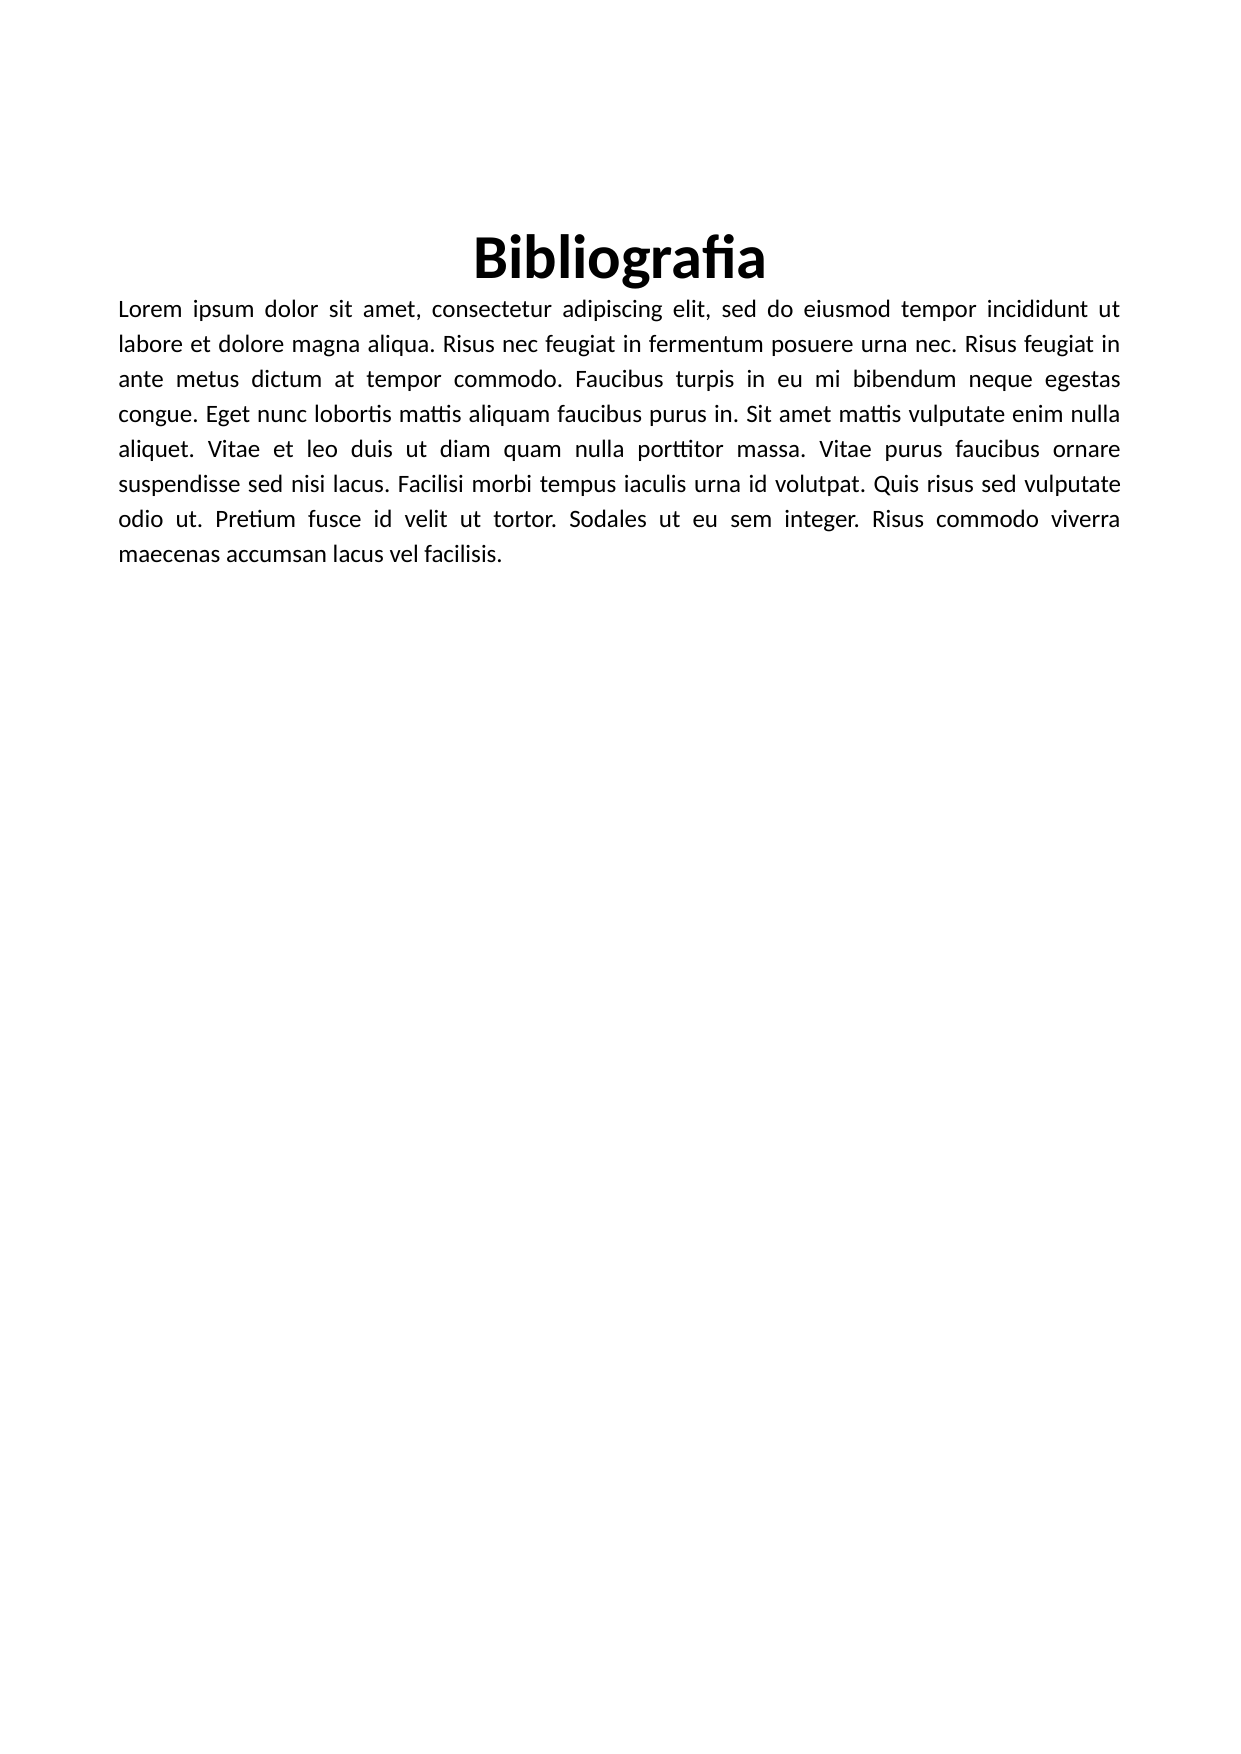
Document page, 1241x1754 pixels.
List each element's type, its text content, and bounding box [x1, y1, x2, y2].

text Bibliografia [118, 217, 1122, 294]
text Lorem ipsum dolor sit amet, consectetur adipiscing elit, sed do eiusmod tempor incididunt ut labore et dolore magna aliqua. Risus nec feugiat in fermentum posuere urna nec. Risus feugiat in ante metus dictum at tempor commodo. Faucibus turpis in eu mi bibendum neque egestas congue. Eget nunc lobortis mattis aliquam faucibus purus in. Sit amet mattis vulputate enim nulla aliquet. Vitae et leo duis ut diam quam nulla porttitor massa. Vitae purus faucibus ornare suspendisse sed nisi lacus. Facilisi morbi tempus iaculis urna id volutpat. Quis risus sed vulputate odio ut. Pretium fusce id velit ut tortor. Sodales ut eu sem integer. Risus commodo viverra maecenas accumsan lacus vel facilisis. [118, 294, 1122, 569]
